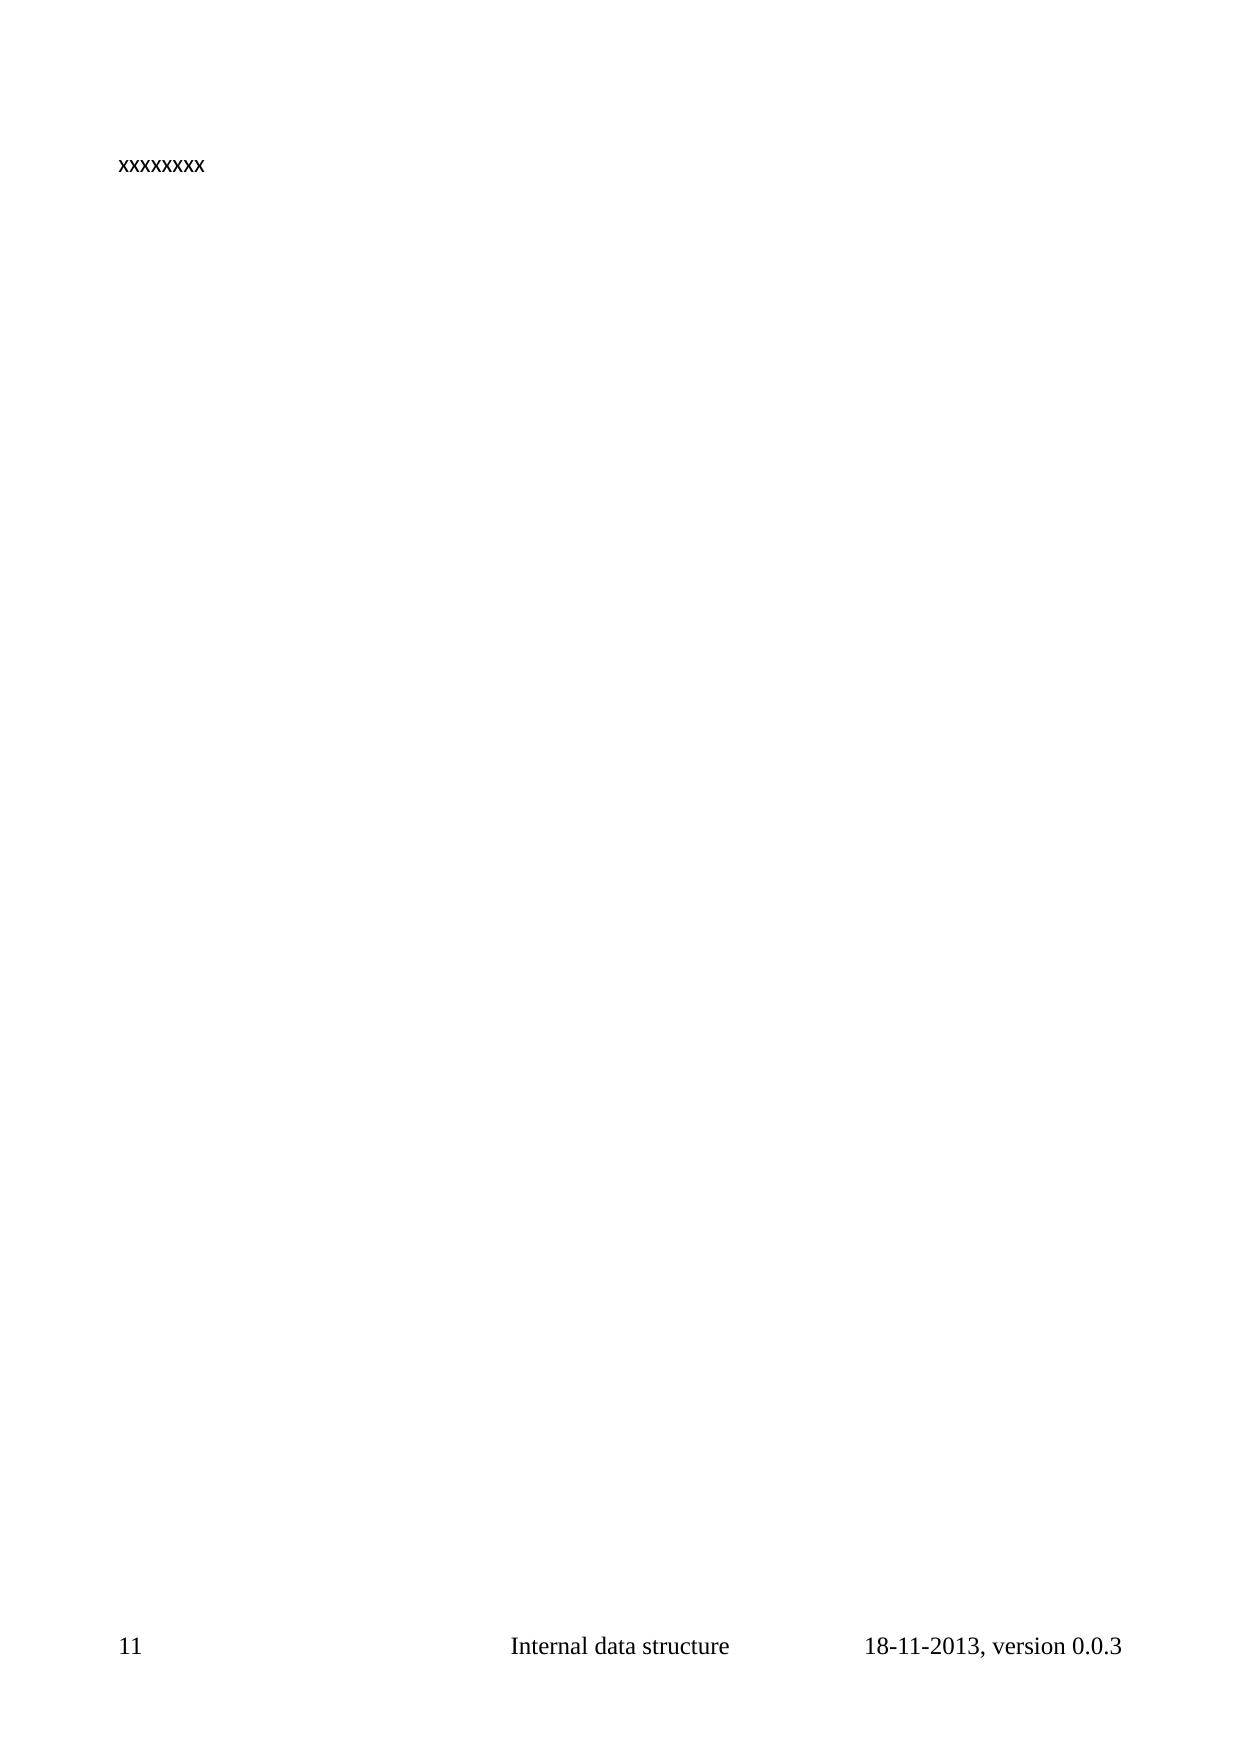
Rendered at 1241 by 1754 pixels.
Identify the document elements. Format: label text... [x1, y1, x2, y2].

text xxxxxxxx [118, 149, 1122, 179]
